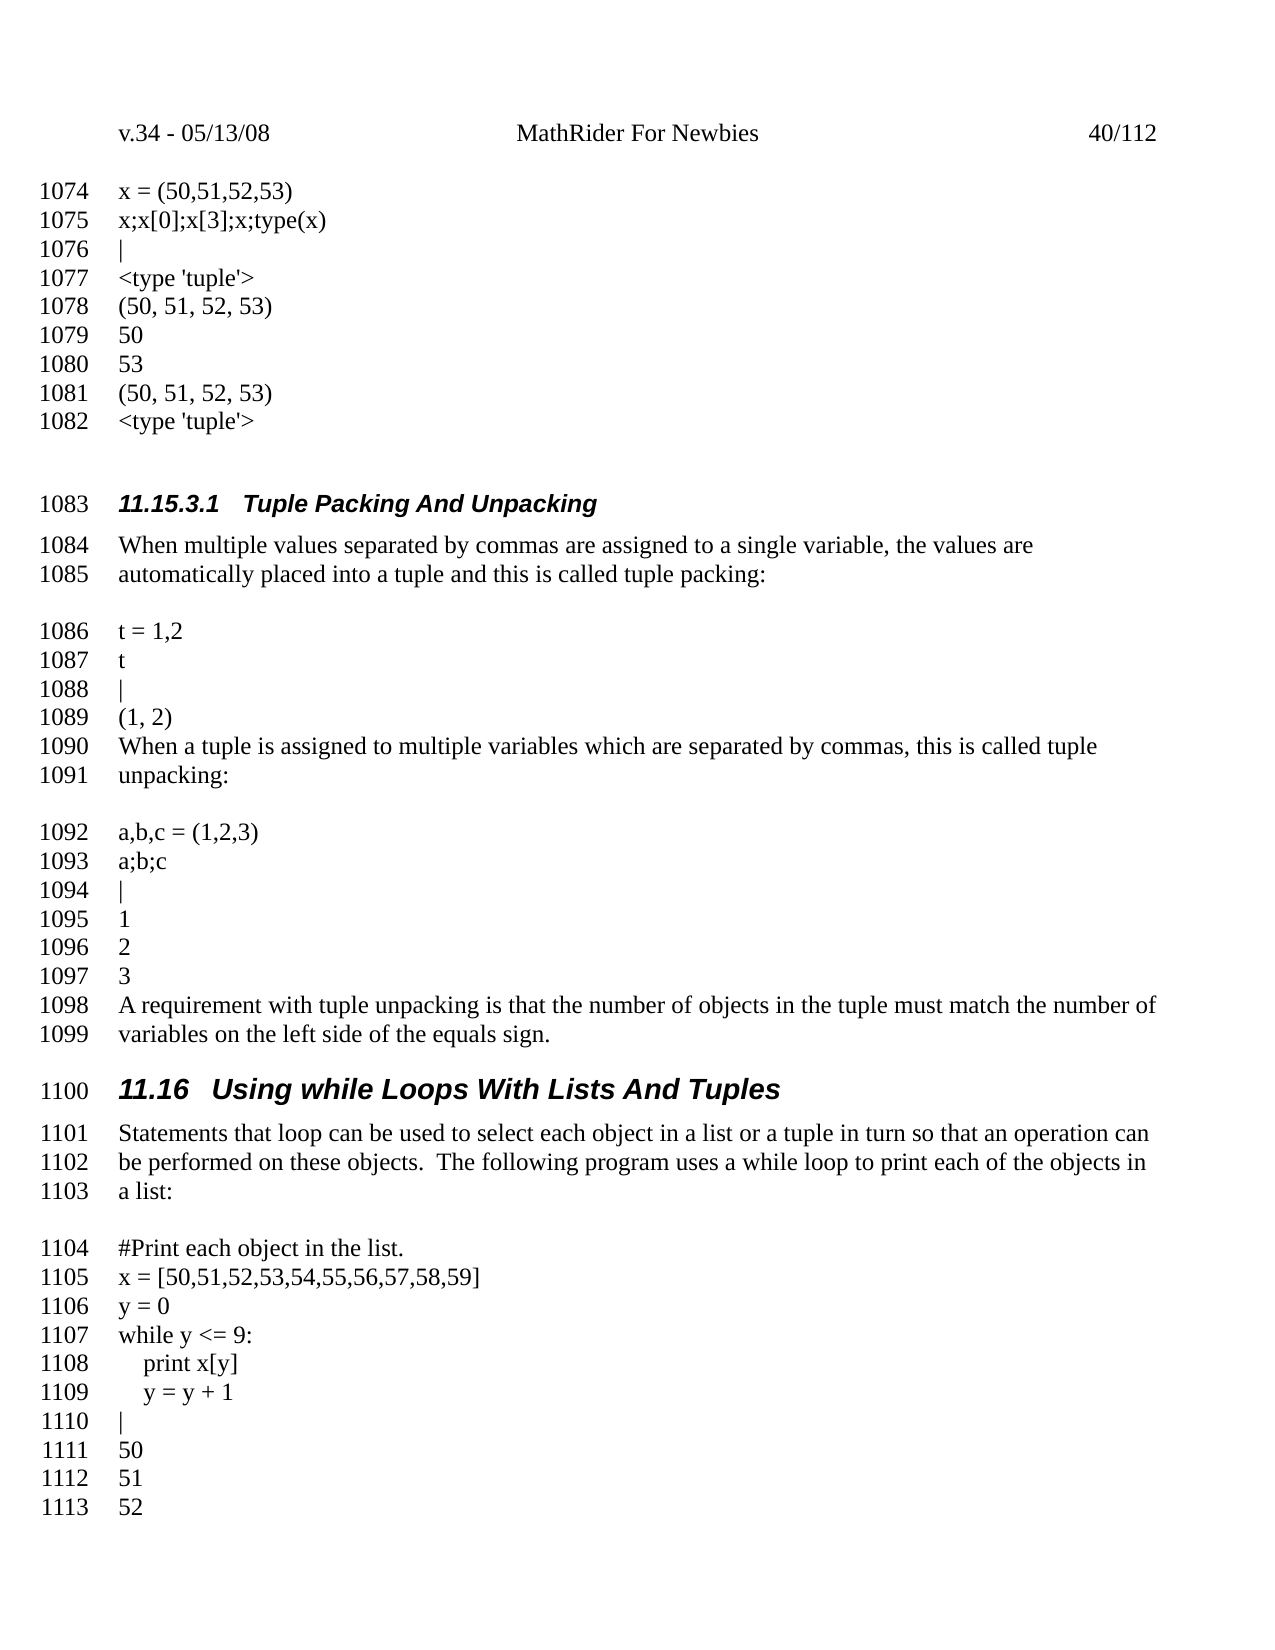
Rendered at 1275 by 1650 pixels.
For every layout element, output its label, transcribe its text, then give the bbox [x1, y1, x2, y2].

text 50 [118, 320, 1157, 349]
text 51 [118, 1463, 1157, 1492]
subtitle Tuple Packing And Unpacking [118, 489, 1157, 517]
text (50, 51, 52, 53) [118, 378, 1157, 406]
text 53 [118, 349, 1157, 378]
text x = (50,51,52,53) [118, 176, 1157, 205]
text | [118, 674, 1157, 702]
text | [118, 234, 1157, 263]
text 52 [118, 1492, 1157, 1521]
text x = [50,51,52,53,54,55,56,57,58,59] [118, 1262, 1157, 1291]
text 2 [118, 932, 1157, 961]
text | [118, 1406, 1157, 1435]
text print x[y] [118, 1348, 1157, 1377]
text Statements that loop can be used to select each object in a list or a tuple in turn so that an operation can be performed on these objects. The following program uses a while loop to print each of the objects in a list: [118, 1118, 1157, 1205]
text 3 [118, 961, 1157, 990]
text t = 1,2 [118, 616, 1157, 645]
text #Print each object in the list. [118, 1233, 1157, 1262]
text y = y + 1 [118, 1377, 1157, 1406]
text (1, 2) [118, 702, 1157, 731]
text 1 [118, 904, 1157, 932]
text y = 0 [118, 1291, 1157, 1320]
text while y <= 9: [118, 1320, 1157, 1348]
text | [118, 875, 1157, 904]
text t [118, 645, 1157, 674]
text a,b,c = (1,2,3) [118, 817, 1157, 846]
text x;x[0];x[3];x;type(x) [118, 205, 1157, 234]
text <type 'tuple'> [118, 406, 1157, 435]
subtitle Using while Loops With Lists And Tuples [118, 1072, 1157, 1106]
text When a tuple is assigned to multiple variables which are separated by commas, this is called tuple unpacking: [118, 731, 1157, 789]
text A requirement with tuple unpacking is that the number of objects in the tuple must match the number of variables on the left side of the equals sign. [118, 990, 1157, 1047]
text <type 'tuple'> [118, 263, 1157, 291]
text (50, 51, 52, 53) [118, 291, 1157, 320]
text 50 [118, 1435, 1157, 1463]
text When multiple values separated by commas are assigned to a single variable, the values are automatically placed into a tuple and this is called tuple packing: [118, 530, 1157, 587]
text a;b;c [118, 846, 1157, 875]
